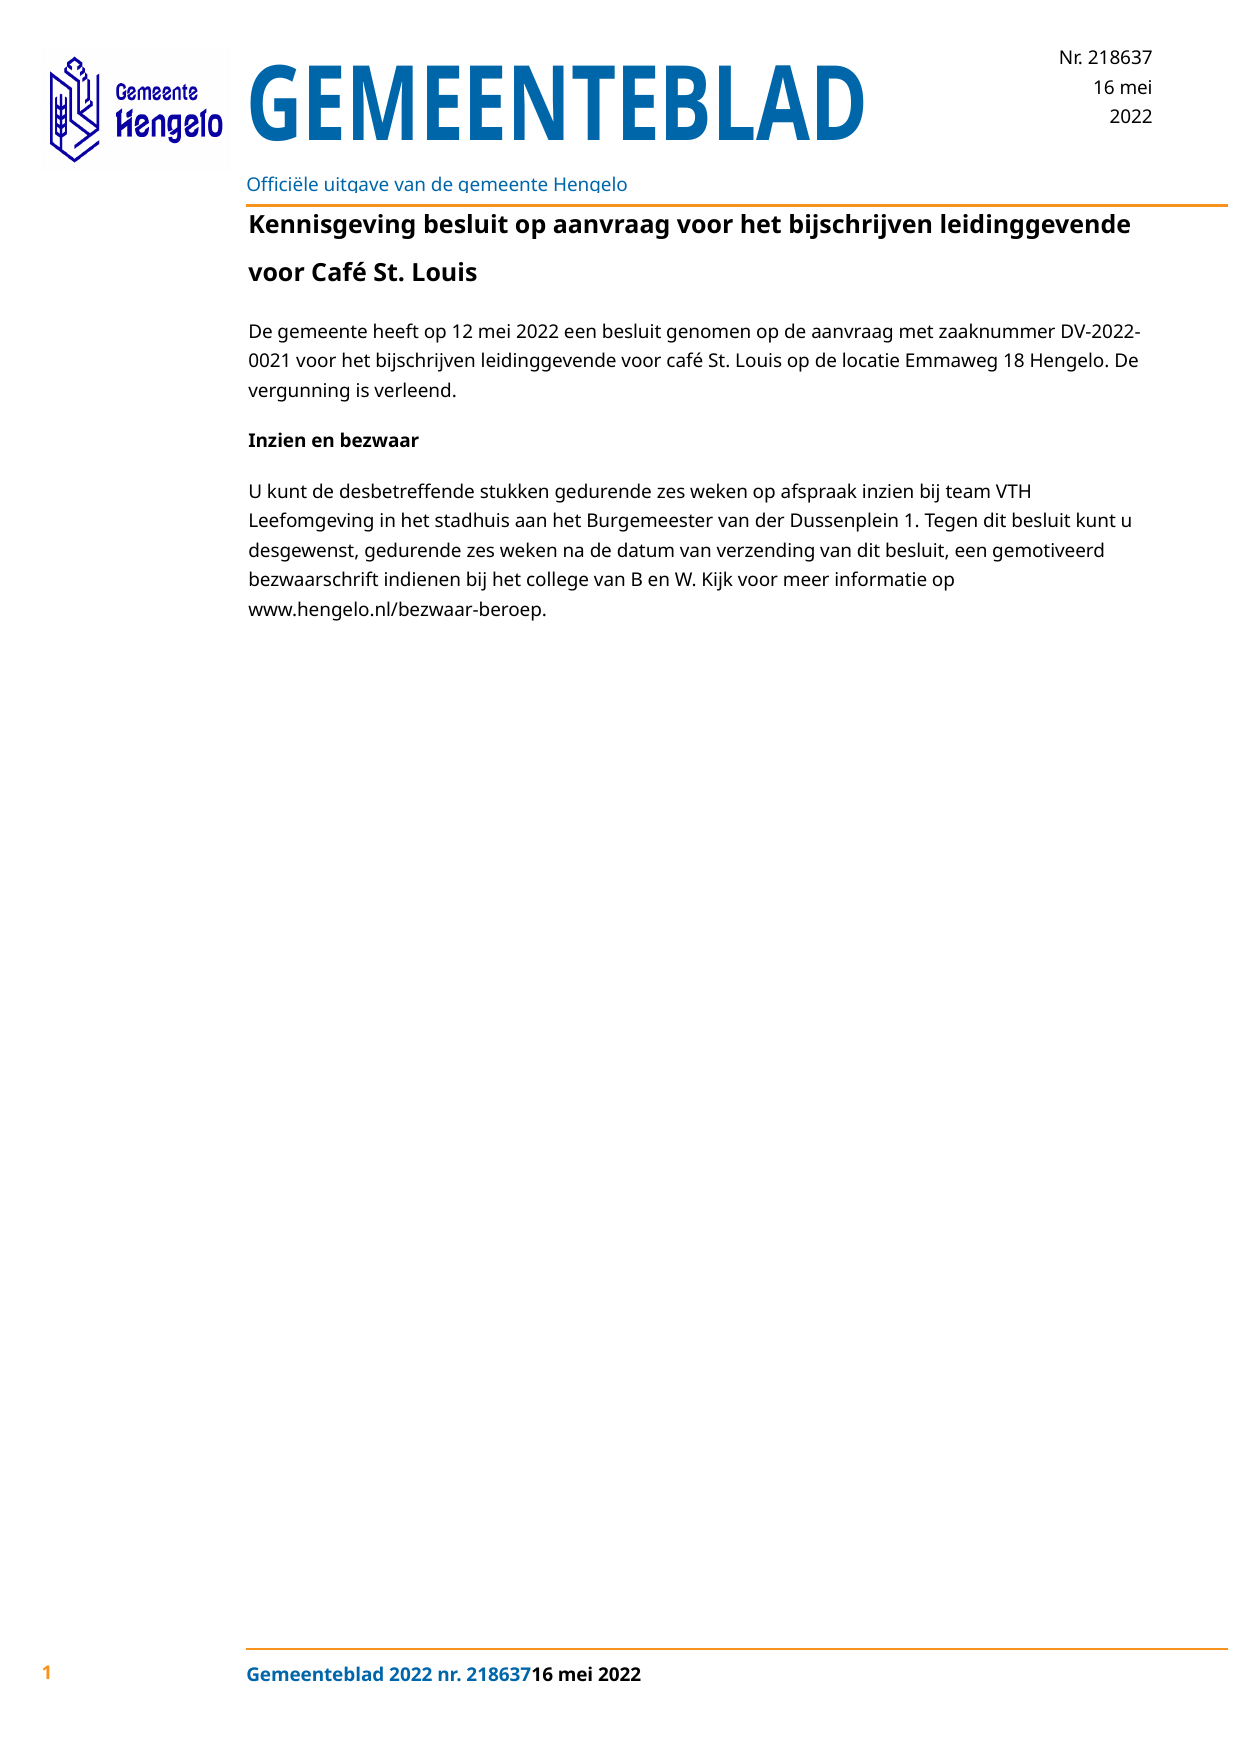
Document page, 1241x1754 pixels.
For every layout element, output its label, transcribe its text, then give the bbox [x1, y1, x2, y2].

text Kennisgeving besluit op aanvraag voor het bijschrijven leidinggevende voor Café St. Louis [248, 207, 1152, 288]
text Inzien en bezwaar [248, 427, 1152, 453]
text De gemeente heeft op 12 mei 2022 een besluit genomen op de aanvraag met zaaknummer DV-2022-0021 voor het bijschrijven leidinggevende voor café St. Louis op de locatie Emmaweg 18 Hengelo. De vergunning is verleend. [248, 318, 1152, 403]
text U kunt de desbetreffende stukken gedurende zes weken op afspraak inzien bij team VTH Leefomgeving in het stadhuis aan het Burgemeester van der Dussenplein 1. Tegen dit besluit kunt u desgewenst, gedurende zes weken na de datum van verzending van dit besluit, een gemotiveerd bezwaarschrift indienen bij het college van B en W. Kijk voor meer informatie op www.hengelo.nl/bezwaar-beroep. [248, 478, 1152, 622]
picture [41, 47, 231, 172]
